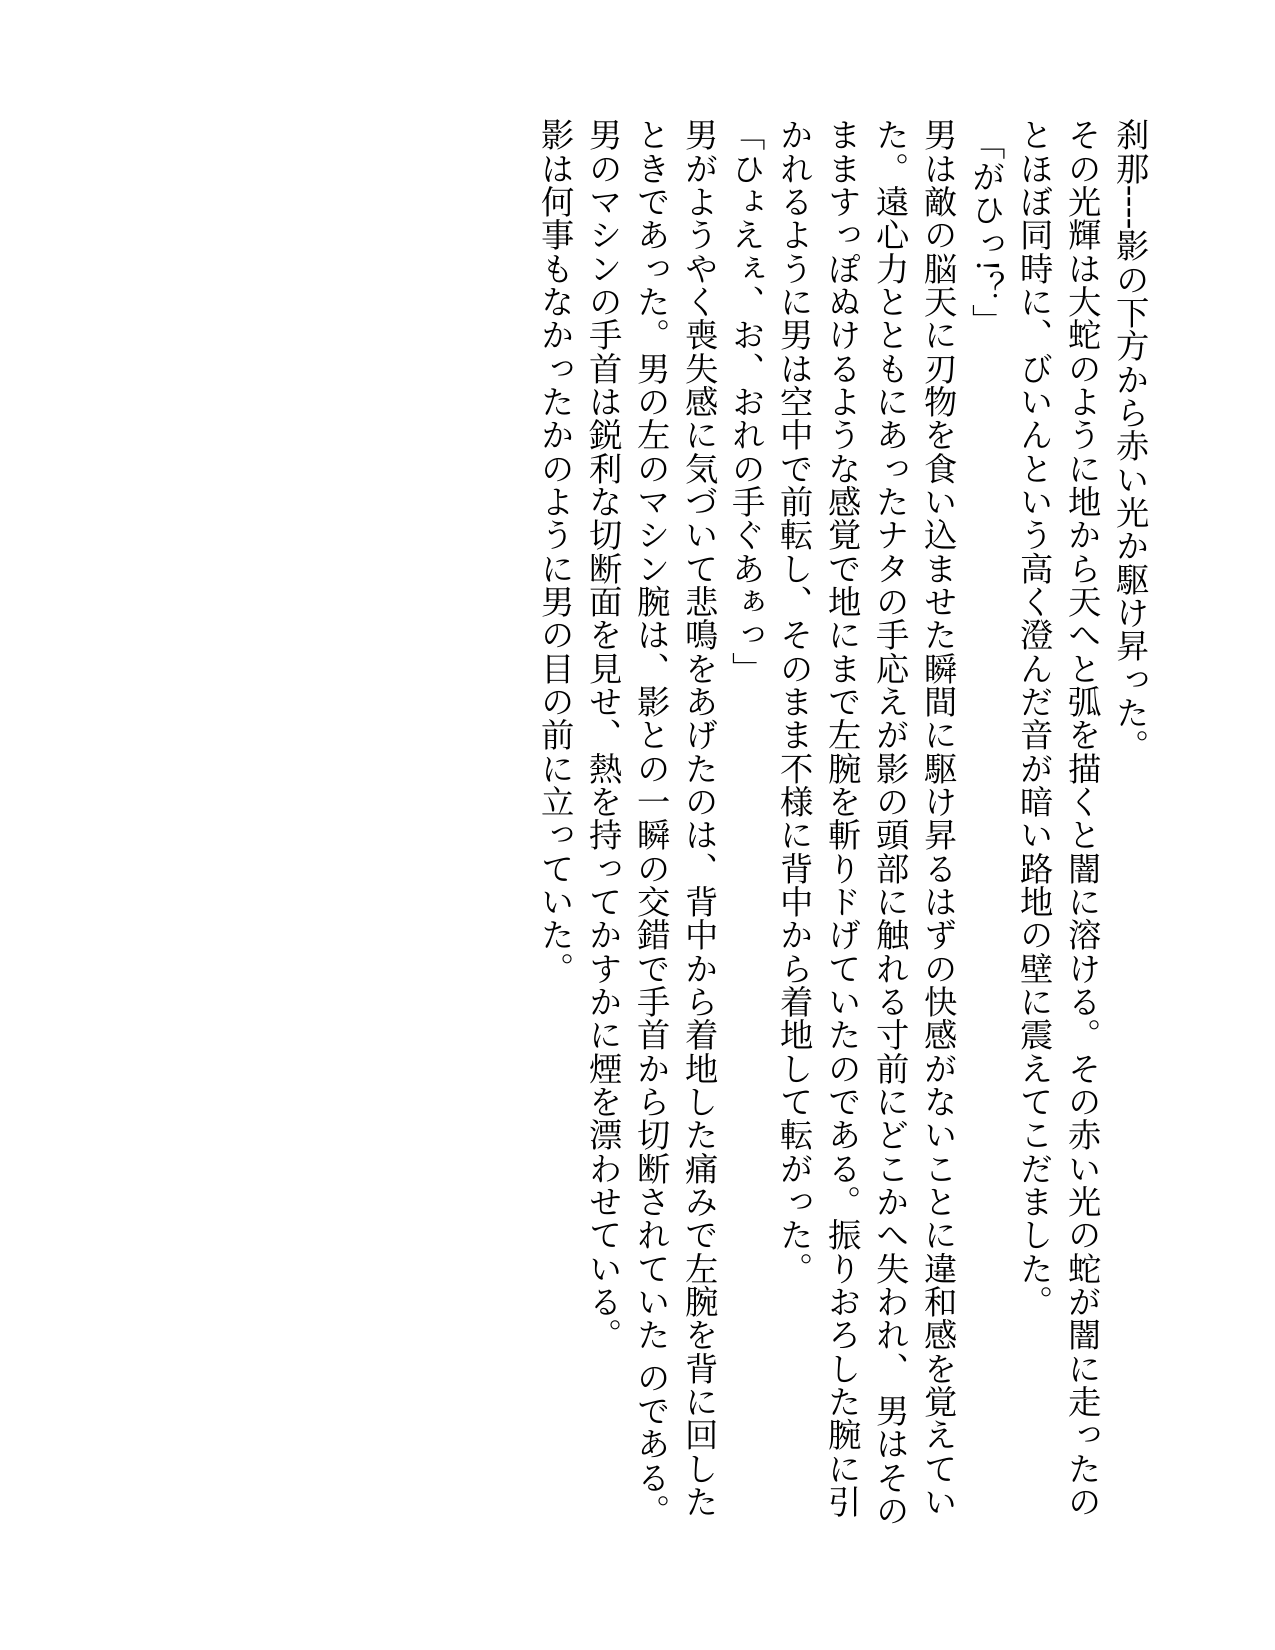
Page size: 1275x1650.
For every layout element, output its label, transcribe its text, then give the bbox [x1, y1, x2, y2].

text その光輝は大蛇のように地から天へと弧を描くと闇に溶ける。その赤い光の蛇が闇に走ったのとほぼ同時に、びいんという高く澄んだ音が暗い路地の壁に震えてこだました。 [1013, 118, 1109, 1532]
text 男は敵の脳天に刃物を食い込ませた瞬間に駆け昇るはずの快感がないことに違和感を覚えていた。遠心力とともにあったナタの手応えが影の頭部に触れる寸前にどこかへ失われ、 男はそのまますっぽぬけるような感覚で地にまで左腕を斬りドげていたのである。振りおろした腕に引かれるように男は空中で前転し、そのまま不様に背中から着地して転がった。 [773, 118, 965, 1532]
text 男がようやく喪失感に気づいて悲鳴をあげたのは、背中から着地した痛みで左腕を背に回したときであった。男の左のマシン腕は、影との一瞬の交錯で手首から切断されていた のである。男のマシンの手首は鋭利な切断面を見せ、熱を持ってかすかに煙を漂わせている。 [582, 118, 726, 1532]
text 「がひっ!？」 [965, 118, 1013, 1532]
text 「ひょえぇ、お、おれの手ぐあぁっ」 [726, 118, 773, 1532]
text 刹那----影の下方から赤い光か駆け昇った。 [1109, 118, 1157, 1532]
text 影は何事もなかったかのように男の目の前に立っていた。 [534, 118, 582, 1532]
